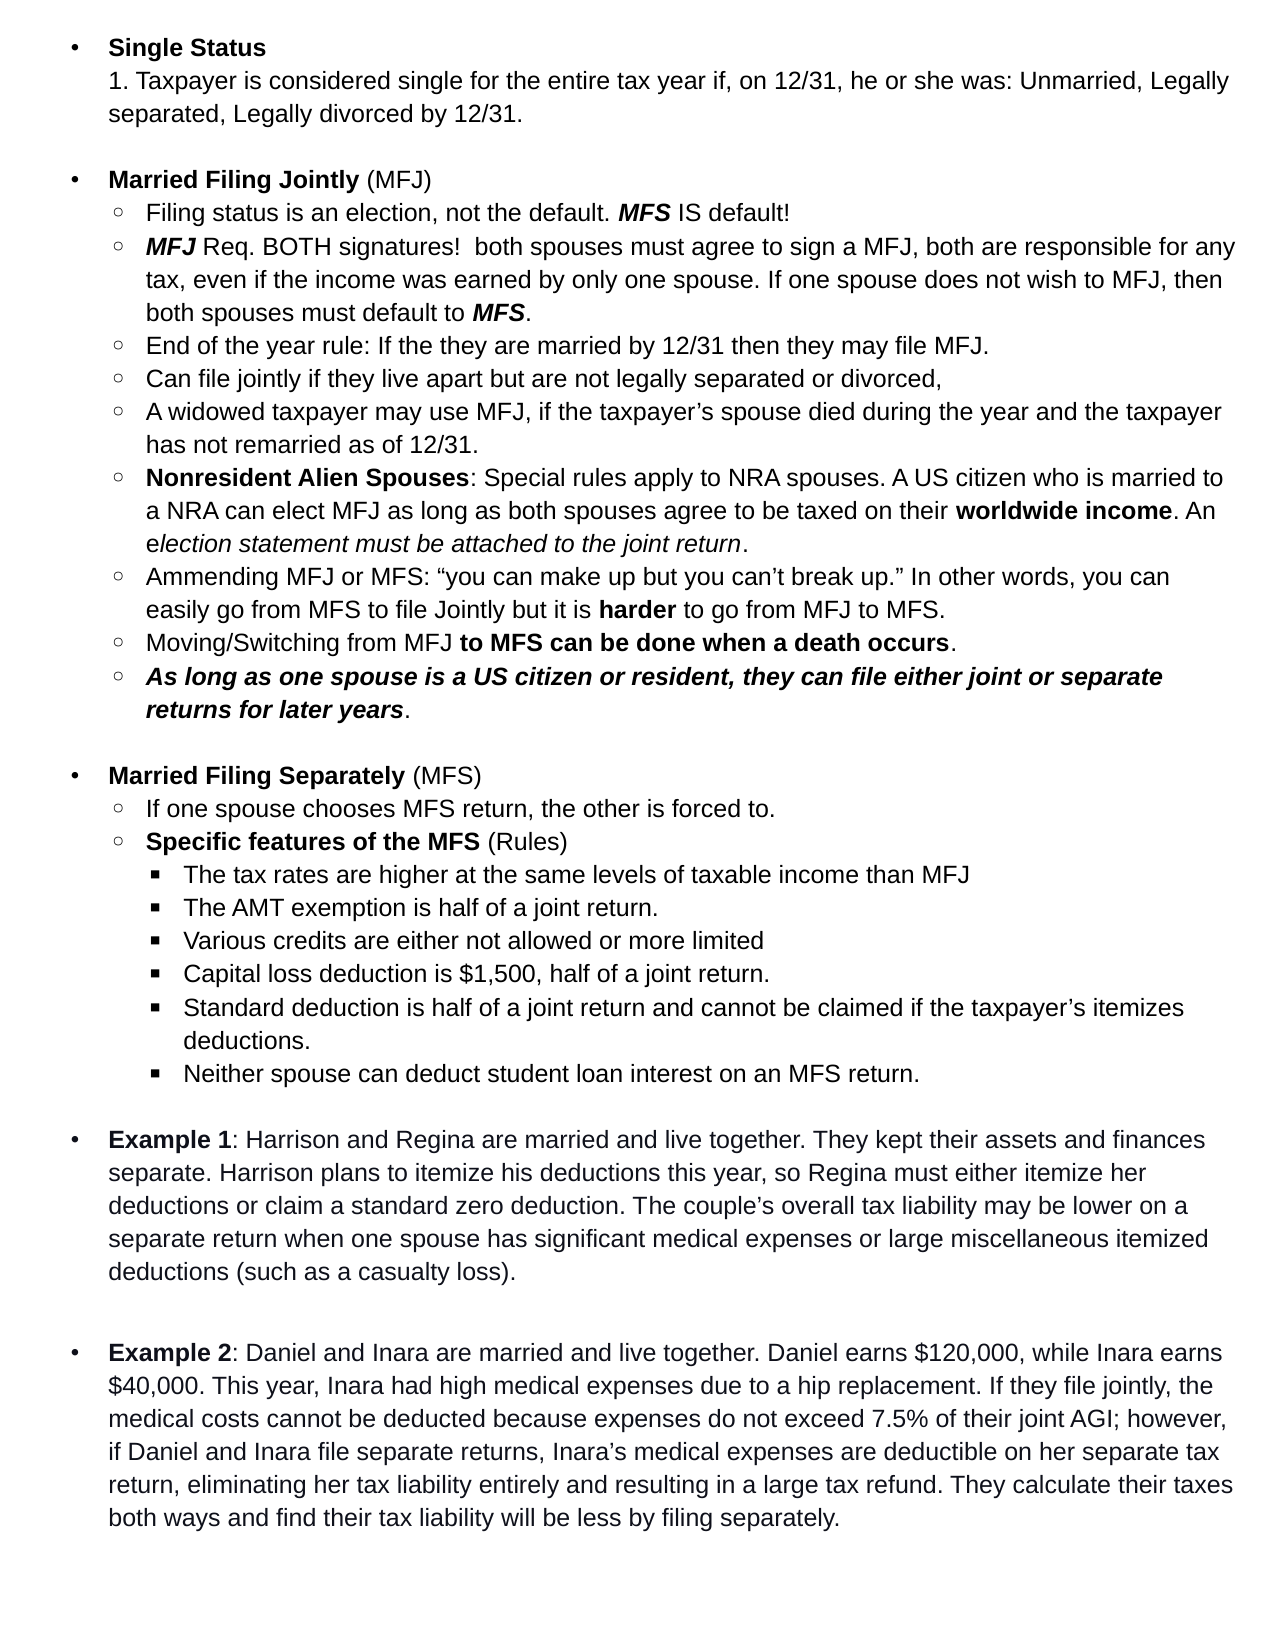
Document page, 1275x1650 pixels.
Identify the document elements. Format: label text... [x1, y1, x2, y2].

list If one spouse chooses MFS return, the other is forced to. [108, 794, 1242, 823]
list As long as one spouse is a US citizen or resident, they can file either joint or separate returns for later years. [108, 661, 1242, 723]
list Ammending MFJ or MFS: “you can make up but you can’t break up.” In other words, you can easily go from MFS to file Jointly but it is harder to go from MFJ to MFS. [108, 562, 1242, 624]
list Specific features of the MFS (Rules) [108, 827, 1242, 856]
list Filing status is an election, not the default. MFS IS default! [108, 198, 1242, 227]
list The tax rates are higher at the same levels of taxable income than MFJ [146, 860, 1242, 889]
list MFJ Req. BOTH signatures! both spouses must agree to sign a MFJ, both are responsible for any tax, even if the income was earned by only one spouse. If one spouse does not wish to MFJ, then both spouses must default to MFS. [108, 231, 1242, 326]
list Married Filing Separately (MFS) [71, 761, 1242, 789]
list Can file jointly if they live apart but are not legally separated or divorced, [108, 364, 1242, 393]
list Nonresident Alien Spouses: Special rules apply to NRA spouses. A US citizen who is married to a NRA can elect MFJ as long as both spouses agree to be taxed on their worldwide income. An election statement must be attached to the joint return. [108, 463, 1242, 558]
list Capital loss deduction is $1,500, half of a joint return. [146, 959, 1242, 988]
list Single Status 1. Taxpayer is considered single for the entire tax year if, on 12/31, he or she was: Unmarried, Legally separated, Legally divorced by 12/31. [71, 33, 1242, 128]
list Standard deduction is half of a joint return and cannot be claimed if the taxpayer’s itemizes deductions. [146, 992, 1242, 1054]
list Various credits are either not allowed or more limited [146, 926, 1242, 955]
list Neither spouse can deduct student loan interest on an MFS return. [146, 1059, 1242, 1087]
list Moving/Switching from MFJ to MFS can be done when a death occurs. [108, 628, 1242, 657]
list Example 1: Harrison and Regina are married and live together. They kept their assets and finances separate. Harrison plans to itemize his deductions this year, so Regina must either itemize her deductions or claim a standard zero deduction. The couple’s overall tax liability may be lower on a separate return when one spouse has significant medical expenses or large miscellaneous itemized deductions (such as a casualty loss). [71, 1125, 1242, 1286]
list The AMT exemption is half of a joint return. [146, 893, 1242, 922]
list Married Filing Jointly (MFJ) [71, 165, 1242, 194]
list Example 2: Daniel and Inara are married and live together. Daniel earns $120,000, while Inara earns $40,000. This year, Inara had high medical expenses due to a hip replacement. If they file jointly, the medical costs cannot be deducted because expenses do not exceed 7.5% of their joint AGI; however, if Daniel and Inara file separate returns, Inara’s medical expenses are deductible on her separate tax return, eliminating her tax liability entirely and resulting in a large tax refund. They calculate their taxes both ways and find their tax liability will be less by filing separately. [71, 1338, 1242, 1532]
list A widowed taxpayer may use MFJ, if the taxpayer’s spouse died during the year and the taxpayer has not remarried as of 12/31. [108, 397, 1242, 459]
list End of the year rule: If the they are married by 12/31 then they may file MFJ. [108, 331, 1242, 359]
